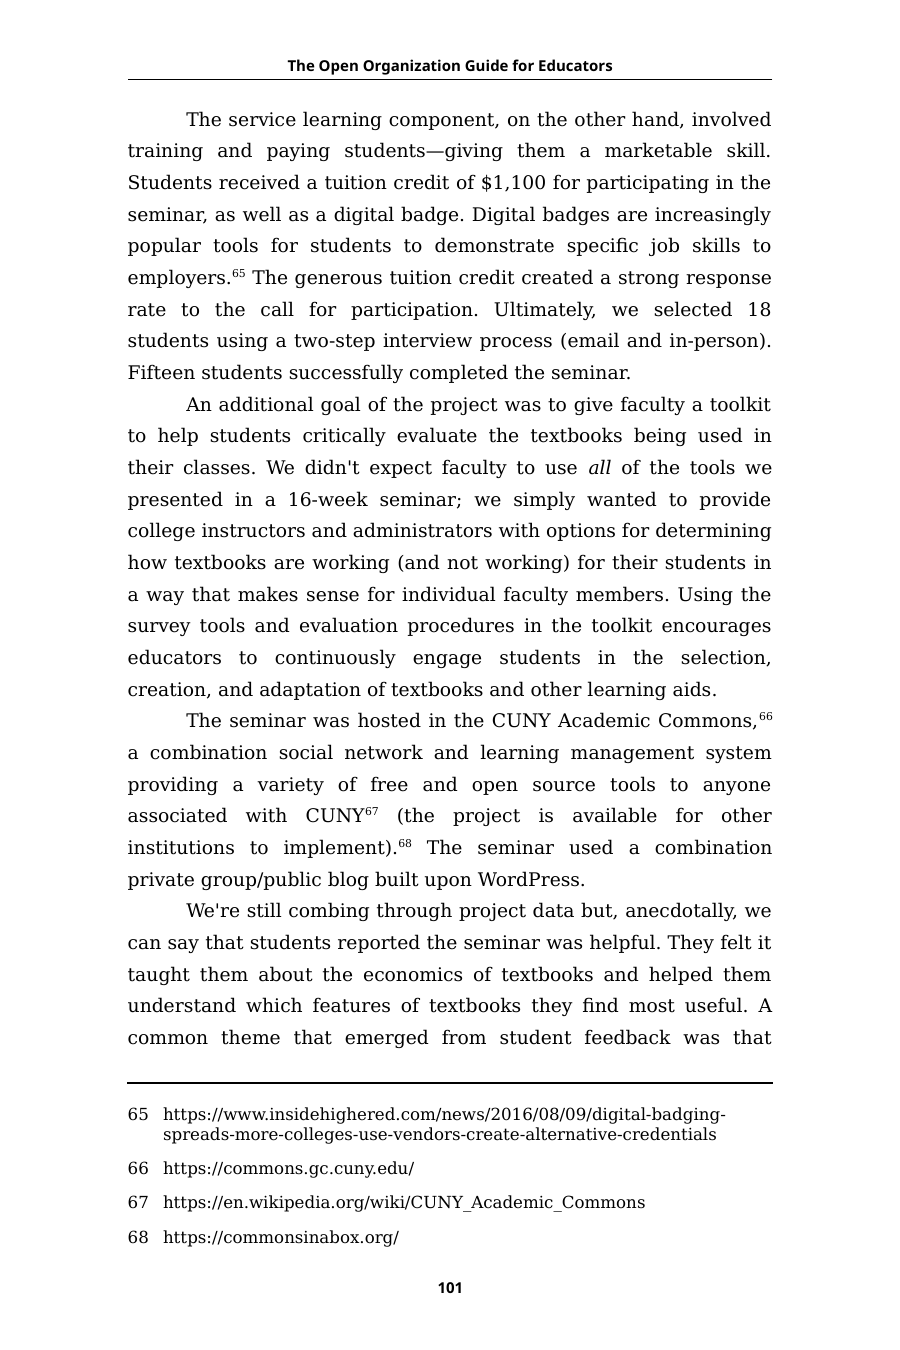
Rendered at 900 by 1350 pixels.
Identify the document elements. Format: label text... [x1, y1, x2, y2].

text The service learning component, on the other hand, involved training and paying students—giving them a marketable skill. Students received a tuition credit of $1,100 for participating in the seminar, as well as a digital badge. Digital badges are increasingly popular tools for students to demonstrate specific job skills to employers. The generous tuition credit created a strong response rate to the call for participation. Ultimately, we selected 18 students using a two-step interview process (email and in-person). Fifteen students successfully completed the seminar. [127, 109, 772, 384]
text https://en.wikipedia.org/wiki/CUNY_Academic_Commons [127, 1193, 772, 1213]
text https://commonsinabox.org/ [127, 1228, 772, 1247]
text The seminar was hosted in the CUNY Academic Commons, a combination social network and learning management system providing a variety of free and open source tools to anyone associated with CUNY (the project is available for other institutions to implement). The seminar used a combination private group/public blog built upon WordPress. [127, 710, 772, 891]
text An additional goal of the project was to give faculty a toolkit to help students critically evaluate the textbooks being used in their classes. We didn't expect faculty to use all of the tools we presented in a 16-week seminar; we simply wanted to provide college instructors and administrators with options for determining how textbooks are working (and not working) for their students in a way that makes sense for individual faculty members. Using the survey tools and evaluation procedures in the toolkit encourages educators to continuously engage students in the selection, creation, and adaptation of textbooks and other learning aids. [127, 394, 772, 701]
text https://www.insidehighered.com/news/2016/08/09/digital-badging-spreads-more-colleges-use-vendors-create-alternative-credentials [127, 1105, 772, 1144]
text We're still combing through project data but, anecdotally, we can say that students reported the seminar was helpful. They felt it taught them about the economics of textbooks and helped them understand which features of textbooks they find most useful. A common theme that emerged from student feedback was that [127, 900, 772, 1049]
text https://commons.gc.cuny.edu/ [127, 1159, 772, 1178]
